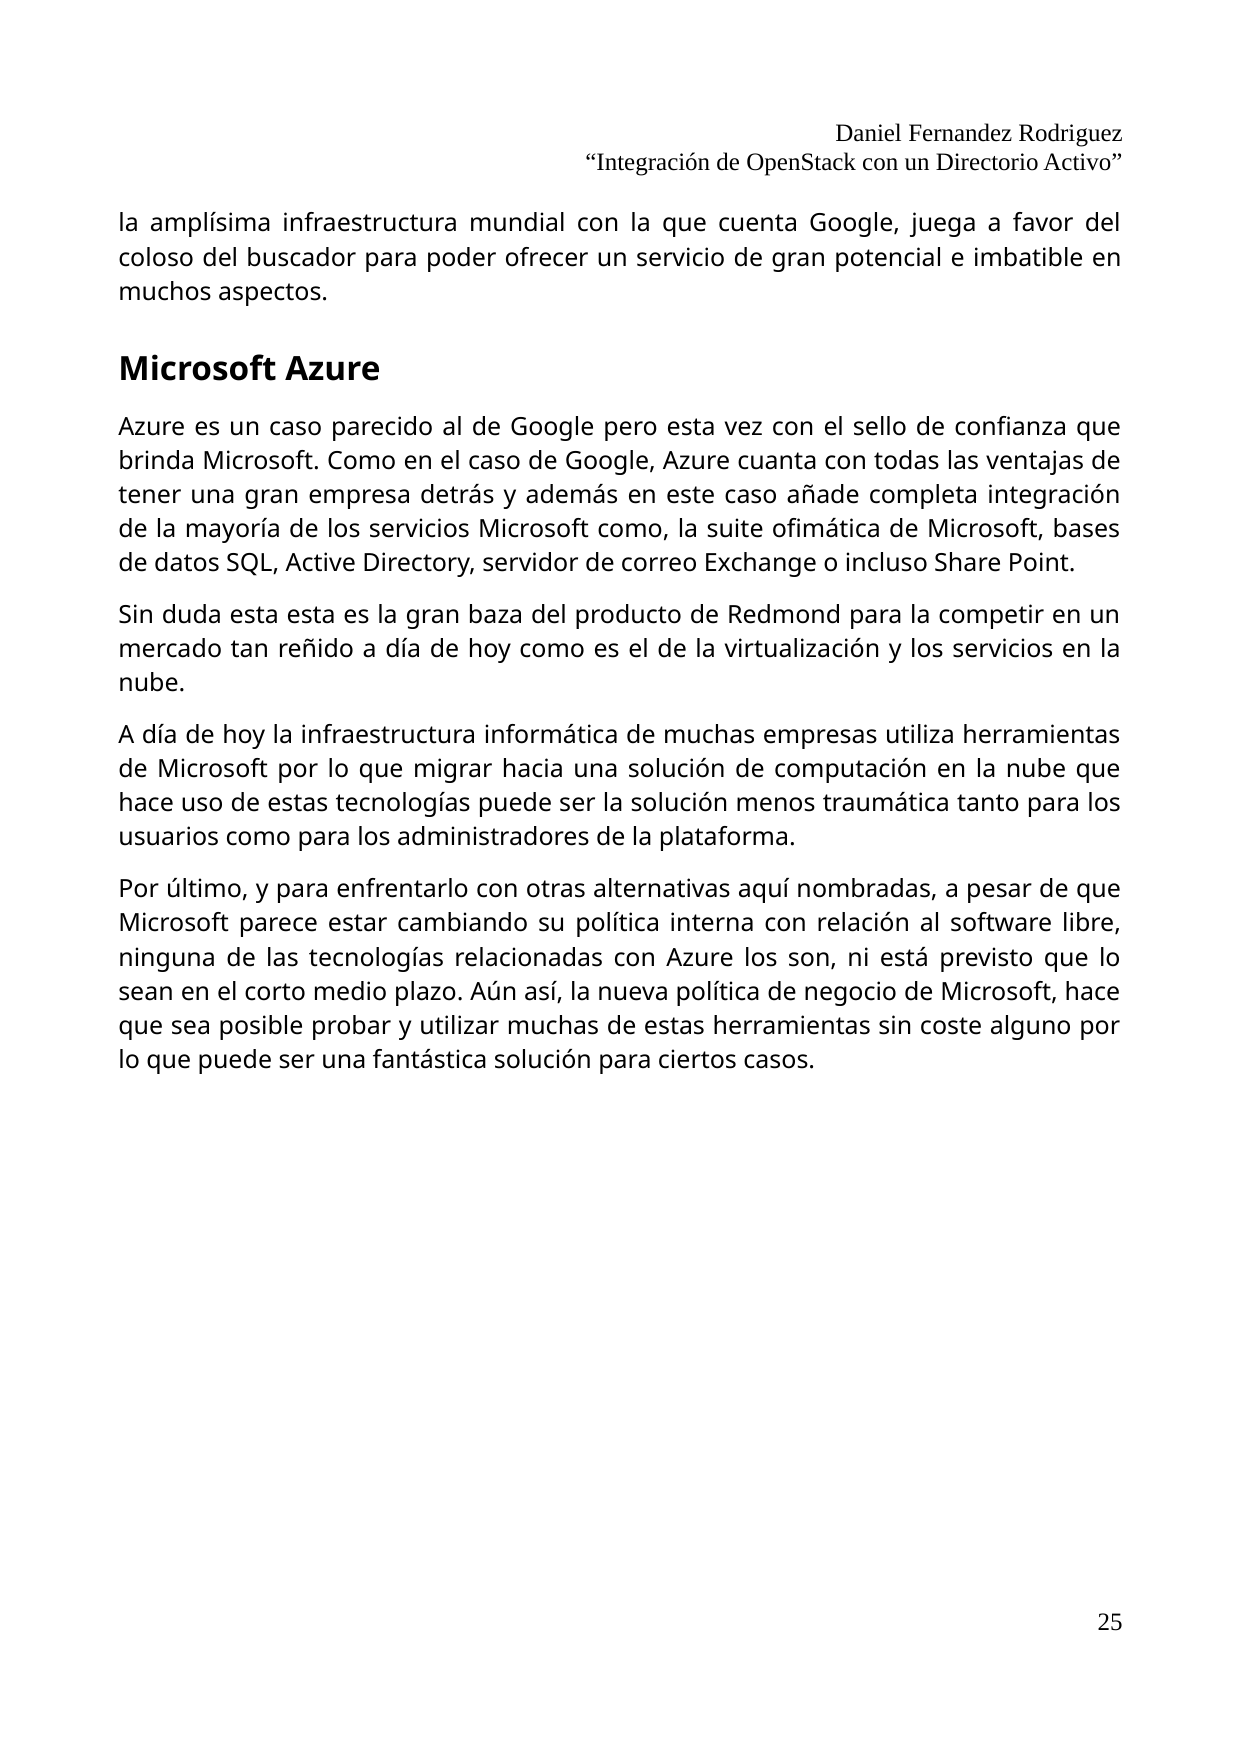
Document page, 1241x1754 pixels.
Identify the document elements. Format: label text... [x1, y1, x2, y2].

text Azure es un caso parecido al de Google pero esta vez con el sello de confianza que brinda Microsoft. Como en el caso de Google, Azure cuanta con todas las ventajas de tener una gran empresa detrás y además en este caso añade completa integración de la mayoría de los servicios Microsoft como, la suite ofimática de Microsoft, bases de datos SQL, Active Directory, servidor de correo Exchange o incluso Share Point. [118, 408, 1122, 578]
text A día de hoy la infraestructura informática de muchas empresas utiliza herramientas de Microsoft por lo que migrar hacia una solución de computación en la nube que hace uso de estas tecnologías puede ser la solución menos traumática tanto para los usuarios como para los administradores de la plataforma. [118, 717, 1122, 853]
text la amplísima infraestructura mundial con la que cuenta Google, juega a favor del coloso del buscador para poder ofrecer un servicio de gran potencial e imbatible en muchos aspectos. [118, 205, 1122, 307]
subtitle Microsoft Azure [118, 344, 1122, 390]
text Por último, y para enfrentarlo con otras alternativas aquí nombradas, a pesar de que Microsoft parece estar cambiando su política interna con relación al software libre, ninguna de las tecnologías relacionadas con Azure los son, ni está previsto que lo sean en el corto medio plazo. Aún así, la nueva política de negocio de Microsoft, hace que sea posible probar y utilizar muchas de estas herramientas sin coste alguno por lo que puede ser una fantástica solución para ciertos casos. [118, 871, 1122, 1075]
text Sin duda esta esta es la gran baza del producto de Redmond para la competir en un mercado tan reñido a día de hoy como es el de la virtualización y los servicios en la nube. [118, 597, 1122, 699]
